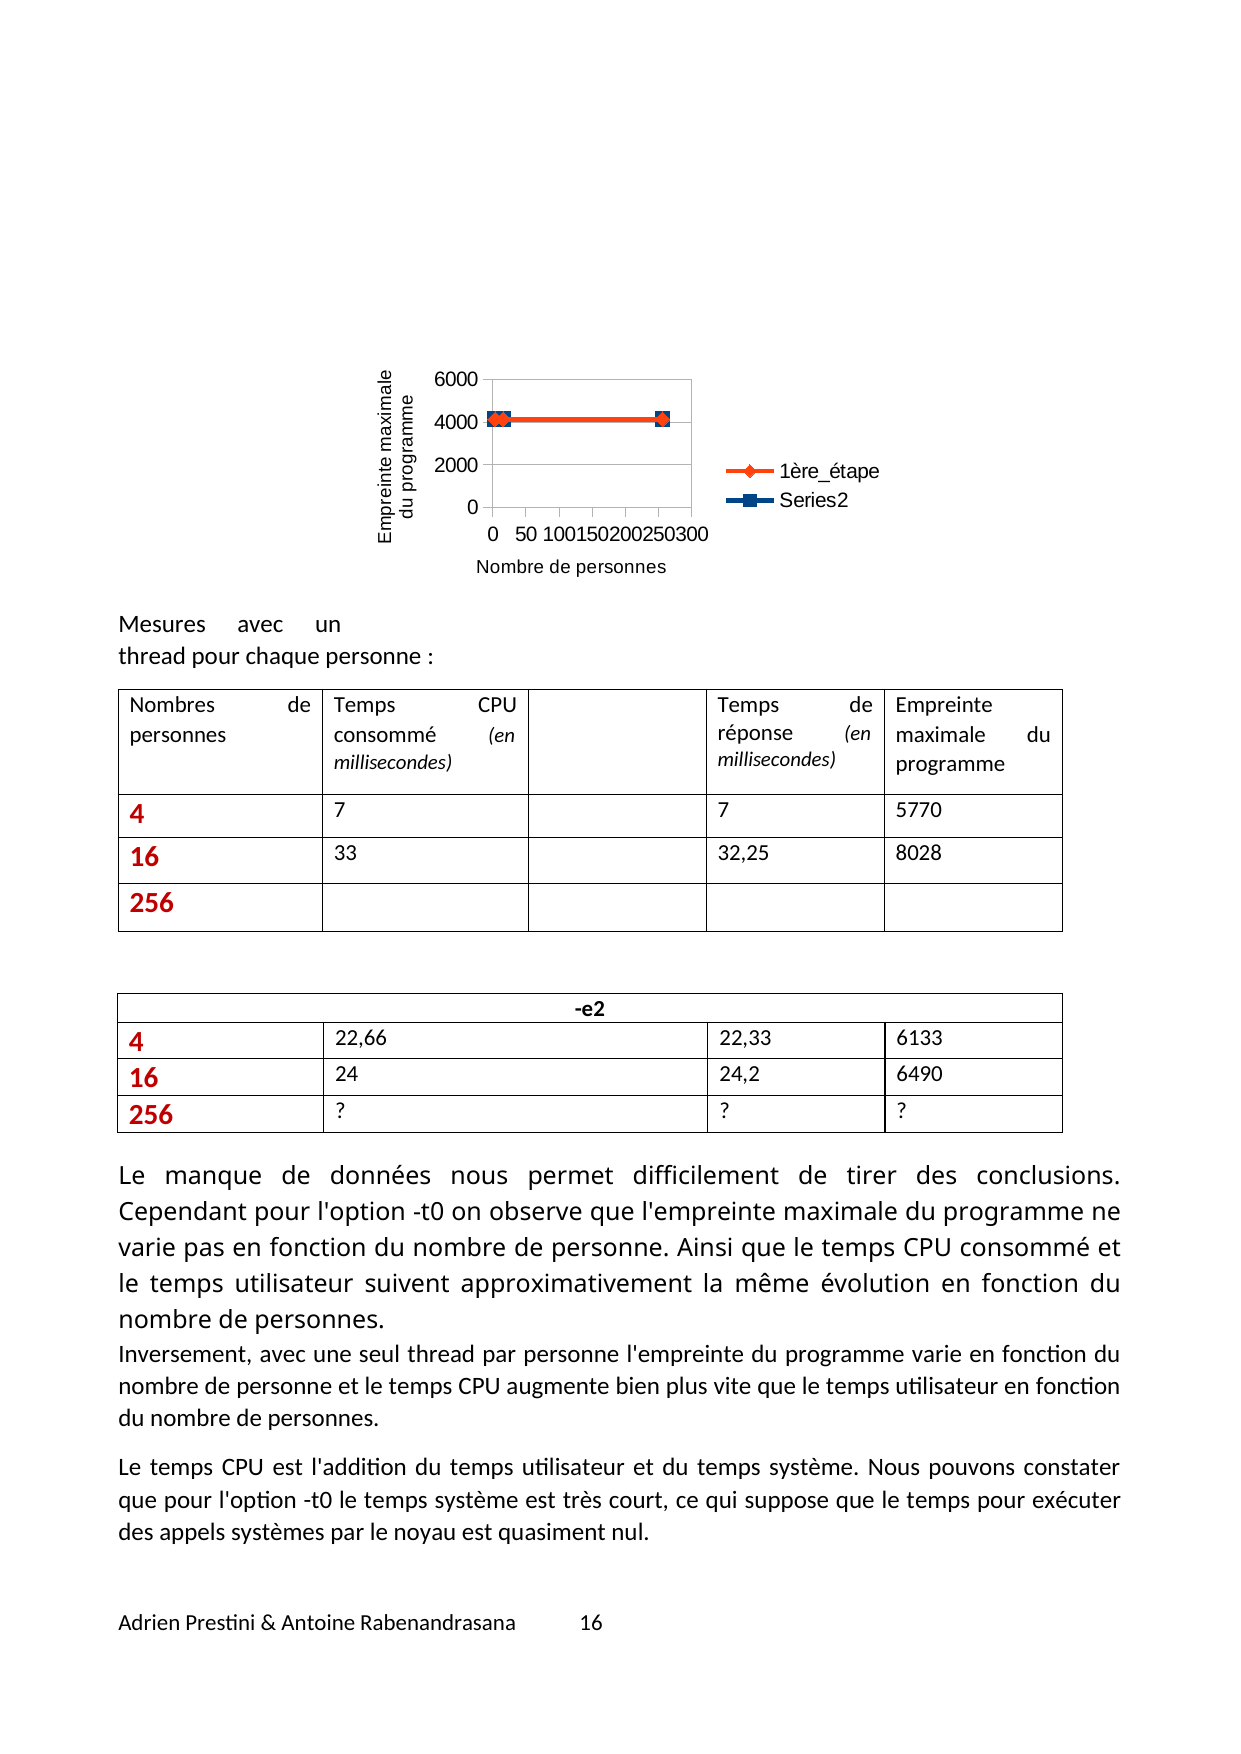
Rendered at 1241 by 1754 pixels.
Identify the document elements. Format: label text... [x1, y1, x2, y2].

subtitle Le manque de données nous permet difficilement de tirer des conclusions. Cependant pour l'option -t0 on observe que l'empreinte maximale du programme ne varie pas en fonction du nombre de personne. Ainsi que le temps CPU consommé et le temps utilisateur suivent approximativement la même évolution en fonction du nombre de personnes. [118, 1158, 1122, 1336]
table_cell 24,2 [708, 1059, 884, 1095]
table_cell 256 [118, 1096, 323, 1132]
table_cell 32,25 [707, 838, 884, 883]
table_cell 24 [324, 1059, 707, 1095]
table_cell 7 [323, 795, 528, 837]
table_cell 6133 [886, 1023, 1062, 1058]
table_cell 22,66 [324, 1023, 707, 1058]
table_cell ? [886, 1096, 1062, 1132]
table_cell ? [708, 1096, 884, 1132]
table_cell 33 [323, 838, 528, 883]
table_cell 5770 [885, 795, 1062, 837]
table_cell [885, 884, 1062, 931]
table_header -e2 [118, 994, 1062, 1022]
table_cell 7 [707, 795, 884, 837]
table_header Temps CPU consommé (en millisecondes) [323, 690, 528, 794]
table_cell 6490 [886, 1059, 1062, 1095]
table_header Nombres de personnes [119, 690, 322, 794]
table_cell 8028 [885, 838, 1062, 883]
table_cell [529, 884, 706, 931]
table_cell [529, 838, 706, 883]
table_cell [529, 795, 706, 837]
table_cell 256 [119, 884, 322, 931]
table_cell 4 [119, 795, 322, 837]
table_header Temps de réponse (en millisecondes) [707, 690, 884, 794]
text Le temps CPU est l'addition du temps utilisateur et du temps système. Nous pouvons constater que pour l'option -t0 le temps système est très court, ce qui suppose que le temps pour exécuter des appels systèmes par le noyau est quasiment nul. [118, 1451, 1122, 1547]
table_cell 16 [118, 1059, 323, 1095]
text Mesures avec un thread pour chaque personne : [118, 608, 1122, 671]
table_cell [323, 884, 528, 931]
table_cell 16 [119, 838, 322, 883]
table_cell 4 [118, 1023, 323, 1058]
table_header [529, 690, 706, 794]
table_header Empreinte maximale du programme [885, 690, 1062, 794]
table_cell [707, 884, 884, 931]
table_cell 22,33 [708, 1023, 884, 1058]
table_cell ? [324, 1096, 707, 1132]
text Inversement, avec une seul thread par personne l'empreinte du programme varie en fonction du nombre de personne et le temps CPU augmente bien plus vite que le temps utilisateur en fonction du nombre de personnes. [118, 1338, 1122, 1433]
